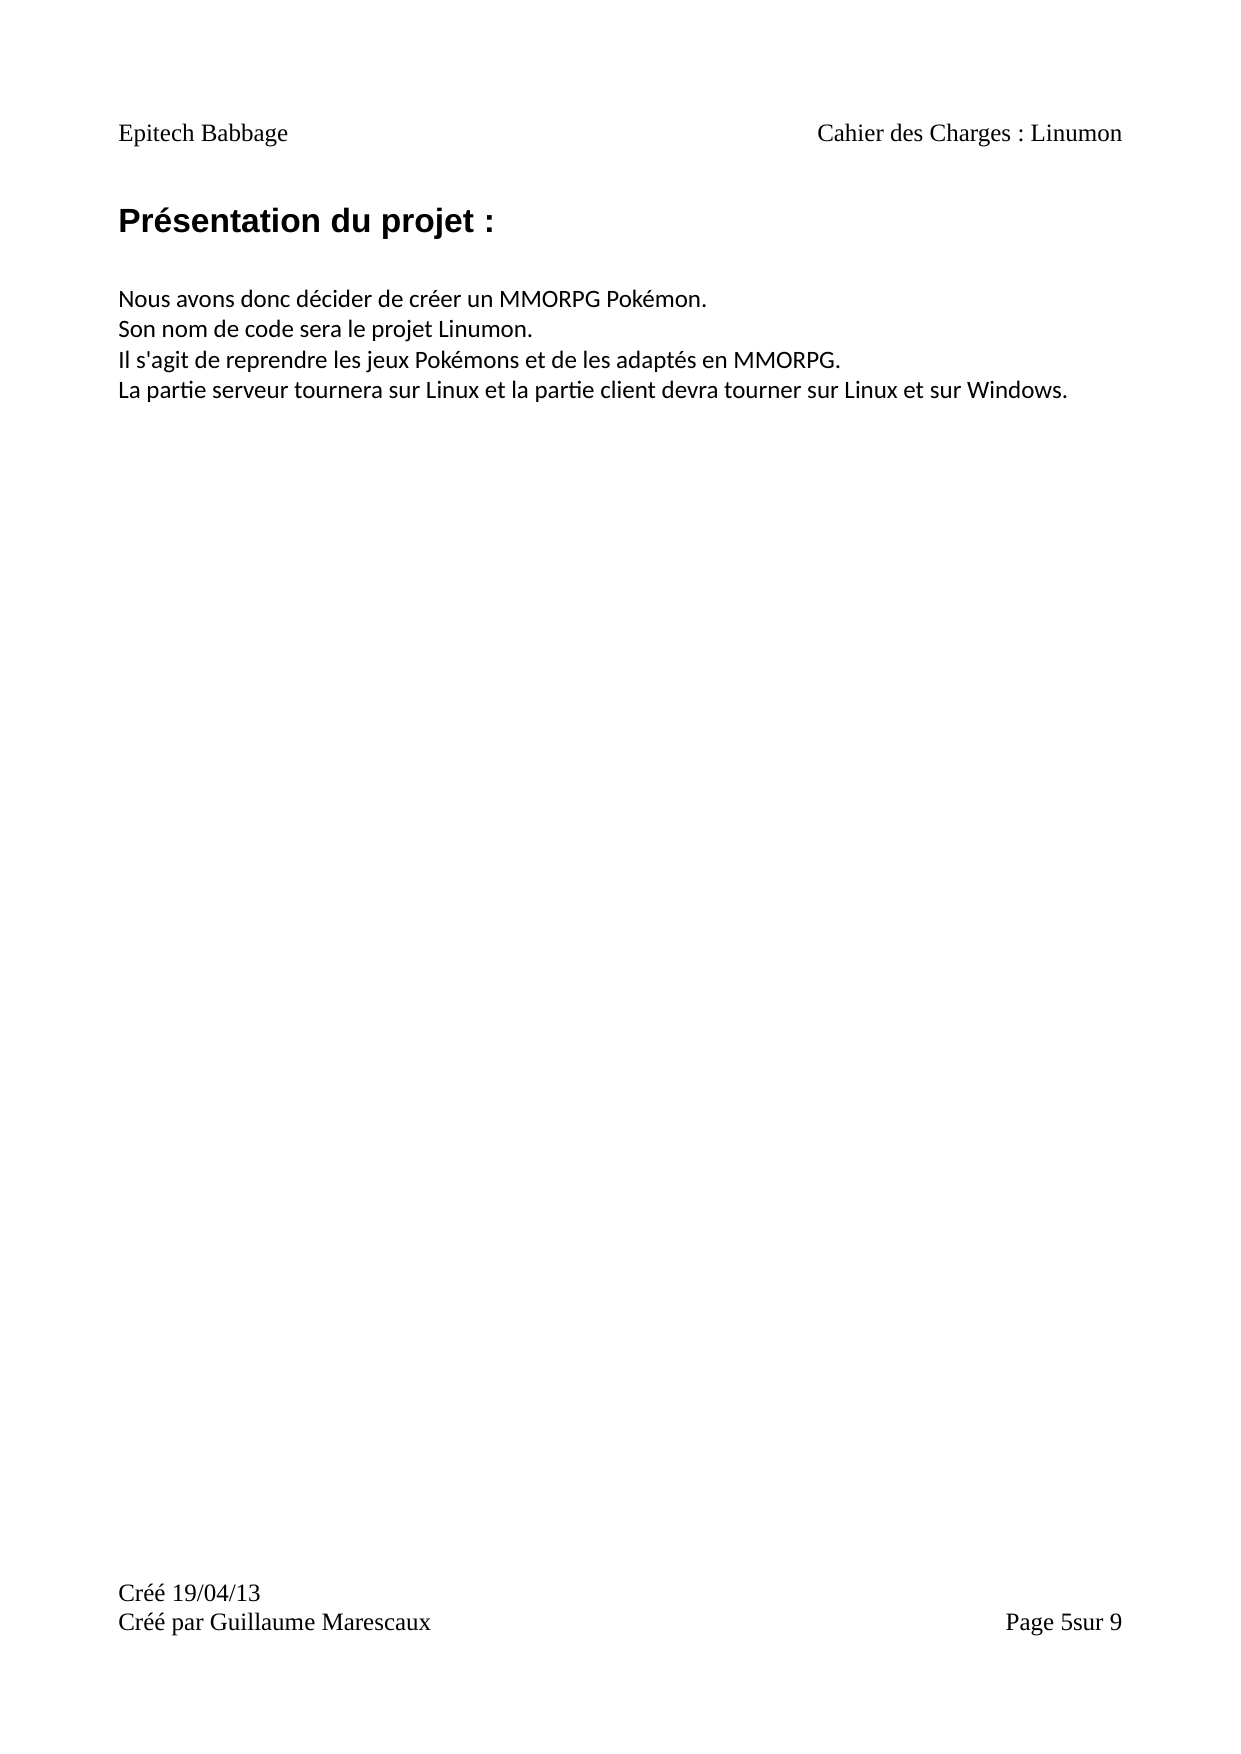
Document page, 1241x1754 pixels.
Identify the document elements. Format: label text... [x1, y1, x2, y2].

text Nous avons donc décider de créer un MMORPG Pokémon. [118, 283, 1122, 313]
text Son nom de code sera le projet Linumon. [118, 313, 1122, 344]
text Il s'agit de reprendre les jeux Pokémons et de les adaptés en MMORPG. [118, 344, 1122, 374]
subtitle Présentation du projet : [118, 201, 1122, 240]
text La partie serveur tournera sur Linux et la partie client devra tourner sur Linux et sur Windows. [118, 374, 1122, 405]
